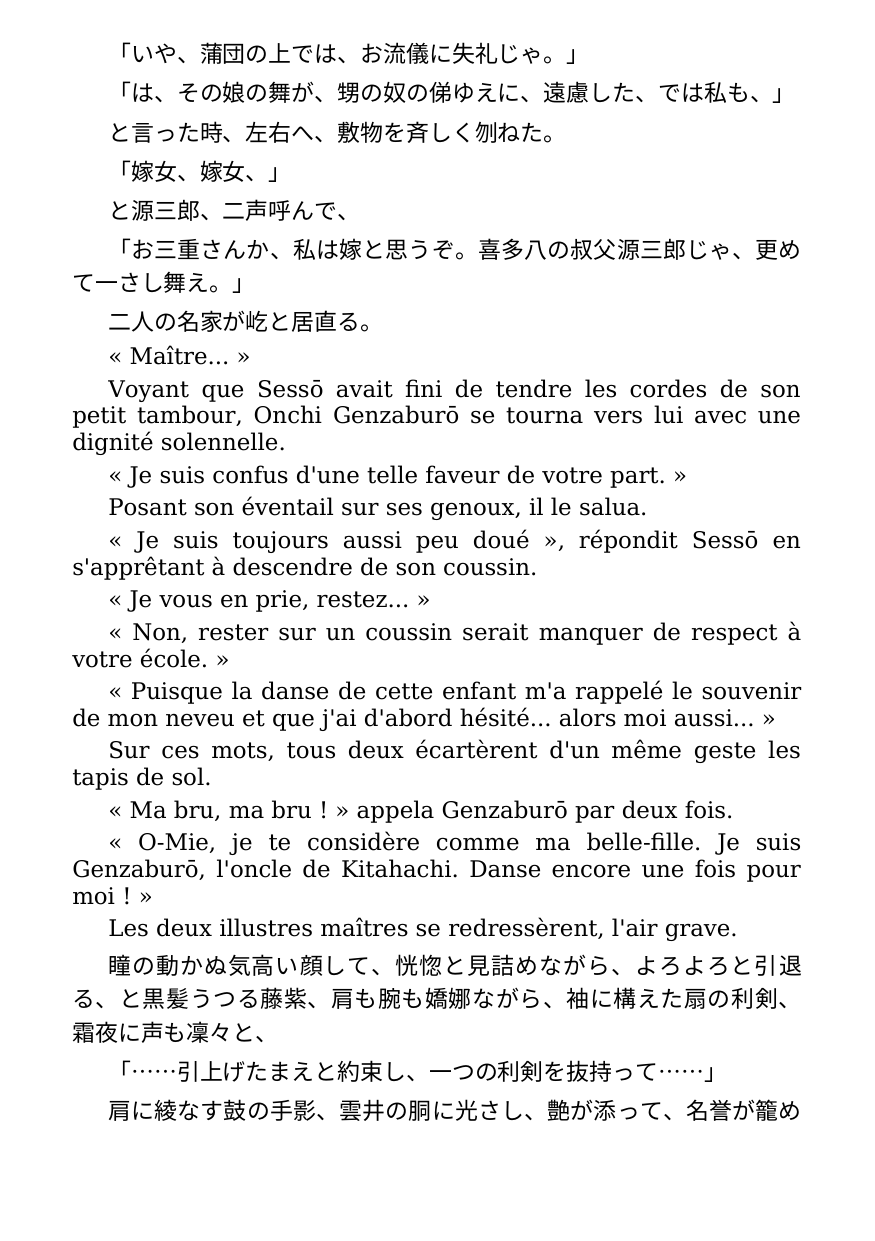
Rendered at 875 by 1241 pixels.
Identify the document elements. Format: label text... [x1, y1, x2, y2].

text « Puisque la danse de cette enfant m'a rappelé le souvenir de mon neveu et que j'ai d'abord hésité... alors moi aussi... » [72, 678, 802, 732]
text « O-Mie, je te considère comme ma belle-fille. Je suis Genzaburō, l'oncle de Kitahachi. Danse encore une fois pour moi ! » [72, 829, 802, 909]
text と言った時、左右へ、敷物を斉しく刎ねた。 [72, 114, 802, 148]
text 肩に綾なす鼓の手影、雲井の胴に光さし、艶が添って、名誉が籠め [72, 1093, 802, 1126]
text 「は、その娘の舞が、甥の奴の俤ゆえに、遠慮した、では私も、」 [72, 75, 802, 108]
text 「嫁女、嫁女、」 [72, 153, 802, 187]
text と源三郎、二声呼んで、 [72, 193, 802, 226]
text « Maître... » [72, 343, 802, 370]
text Voyant que Sessō avait fini de tendre les cordes de son petit tambour, Onchi Genzaburō se tourna vers lui avec une dignité solennelle. [72, 376, 802, 456]
text Posant son éventail sur ses genoux, il le salua. [72, 494, 802, 521]
text « Ma bru, ma bru ! » appela Genzaburō par deux fois. [72, 797, 802, 823]
text Les deux illustres maîtres se redressèrent, l'air grave. [72, 915, 802, 942]
text 「いや、蒲団の上では、お流儀に失礼じゃ。」 [72, 36, 802, 69]
text Sur ces mots, tous deux écartèrent d'un même geste les tapis de sol. [72, 738, 802, 791]
text 「お三重さんか、私は嫁と思うぞ。喜多八の叔父源三郎じゃ、更めて一さし舞え。」 [72, 232, 802, 298]
text « Je vous en prie, restez... » [72, 586, 802, 613]
text « Je suis toujours aussi peu doué », répondit Sessō en s'apprêtant à descendre de son coussin. [72, 527, 802, 581]
text 二人の名家が屹と居直る。 [72, 304, 802, 337]
text 「……引上げたまえと約束し、一つの利剣を抜持って……」 [72, 1054, 802, 1087]
text 瞳の動かぬ気高い顔して、恍惚と見詰めながら、よろよろと引退る、と黒髪うつる藤紫、肩も腕も嬌娜ながら、袖に構えた扇の利剣、霜夜に声も凜々と、 [72, 948, 802, 1048]
text « Je suis confus d'une telle faveur de votre part. » [72, 462, 802, 489]
text « Non, rester sur un coussin serait manquer de respect à votre école. » [72, 619, 802, 672]
